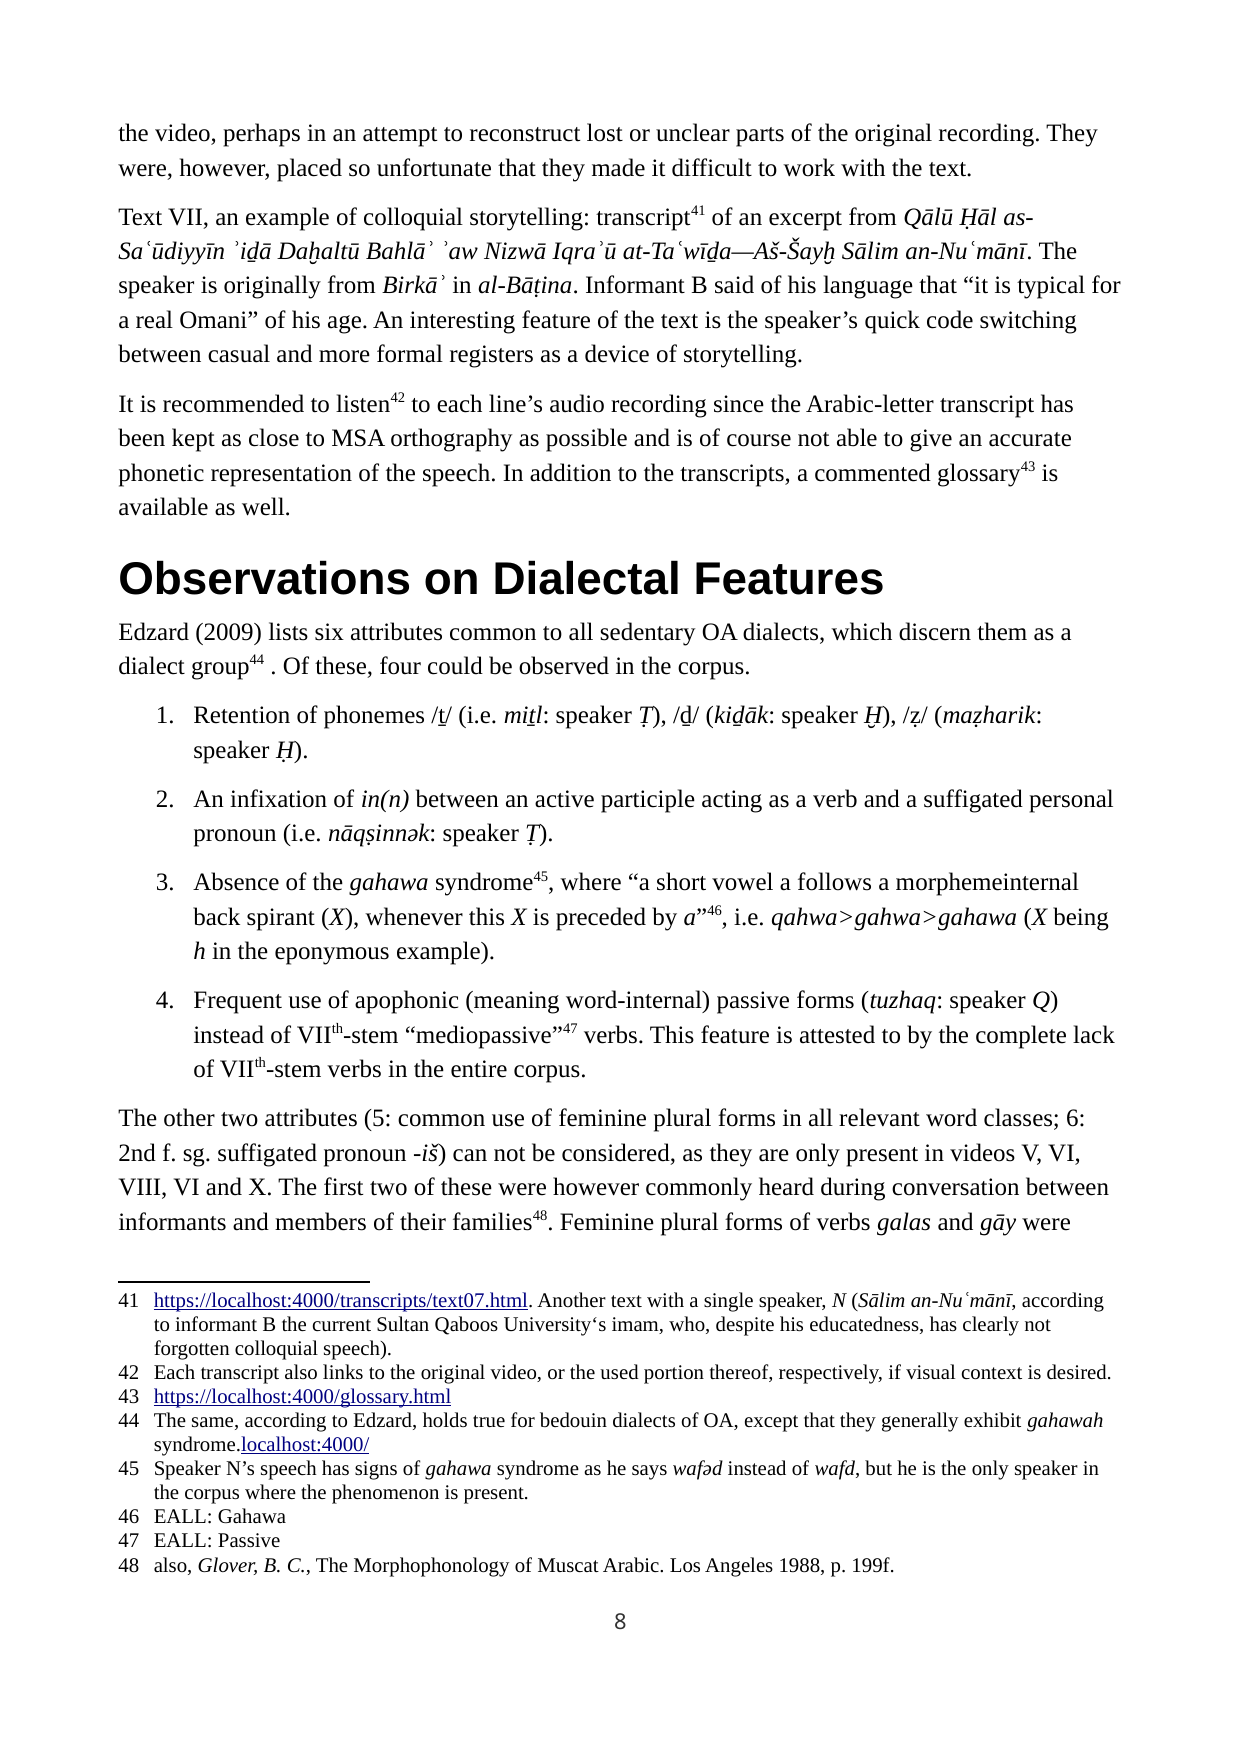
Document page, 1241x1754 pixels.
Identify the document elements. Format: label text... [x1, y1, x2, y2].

text https://localhost:4000/glossary.html [118, 1384, 1122, 1408]
text It is recommended to listen to each line’s audio recording since the Arabic-letter transcript has been kept as close to MSA orthography as possible and is of course not able to give an accurate phonetic representation of the speech. In addition to the transcripts, a commented glossary is available as well. [118, 389, 1122, 521]
list Absence of the gahawa syndrome, where “a short vowel a follows a morphemeinternal back spirant (X), whenever this X is preceded by a”, i.e. qahwa>gahwa>gahawa (X being h in the eponymous example). [156, 867, 1122, 965]
text also, Glover, B. C., The Morphophonology of Muscat Arabic. Los Angeles 1988, p. 199f. [118, 1552, 1122, 1577]
text Text VII, an example of colloquial storytelling: transcript of an excerpt from Qālū Ḥāl as-Saʿūdiyyīn ʾiḏā Daḫaltū Bahlāʾ ʾaw Nizwā Iqraʾū at-Taʿwīḏa—Aš-Šayḫ Sālim an-Nuʿmānī. The speaker is originally from Birkāʾ in al-Bāṭina. Informant B said of his language that “it is typical for a real Omani” of his age. An interesting feature of the text is the speaker’s quick code switching between casual and more formal registers as a device of storytelling. [118, 202, 1122, 368]
list EALL: Gahawa [118, 1504, 1122, 1528]
text Each transcript also links to the original video, or the used portion thereof, respectively, if visual context is desired. [118, 1360, 1122, 1384]
text https://localhost:4000/transcripts/text07.html. Another text with a single speaker, N (Sālim an-Nuʿmānī, according to informant B the current Sultan Qaboos University‘s imam, who, despite his educatedness, has clearly not forgotten colloquial speech). [118, 1288, 1122, 1360]
subtitle Observations on Dialectal Features [118, 552, 1122, 604]
list An infixation of in(n) between an active participle acting as a verb and a suffigated personal pronoun (i.e. nāqṣinnək: speaker Ṭ). [156, 784, 1122, 847]
text The other two attributes (5: common use of feminine plural forms in all relevant word classes; 6: 2nd f. sg. suffigated pronoun -iš) can not be considered, as they are only present in videos V, VI, VIII, VI and X. The first two of these were however commonly heard during conversation between informants and members of their families. Feminine plural forms of verbs galas and gāy were [118, 1103, 1122, 1236]
text The same, according to Edzard, holds true for bedouin dialects of OA, except that they generally exhibit gahawah syndrome.localhost:4000/ [118, 1408, 1122, 1456]
list Speaker N’s speech has signs of gahawa syndrome as he says wafəd instead of wafd, but he is the only speaker in the corpus where the phenomenon is present. [118, 1456, 1122, 1504]
text Edzard (2009) lists six attributes common to all sedentary OA dialects, which discern them as a dialect group . Of these, four could be observed in the corpus. [118, 617, 1122, 680]
list EALL: Passive [118, 1528, 1122, 1552]
list Retention of phonemes /ṯ/ (i.e. miṯl: speaker Ṭ), /ḏ/ (kiḏāk: speaker Ḫ), /ẓ/ (maẓharik: speaker Ḥ). [156, 700, 1122, 763]
text the video, perhaps in an attempt to reconstruct lost or unclear parts of the original recording. They were, however, placed so unfortunate that they made it difficult to work with the text. [118, 118, 1122, 181]
list Frequent use of apophonic (meaning word-internal) passive forms (tuzhaq: speaker Q) instead of VIIth-stem “mediopassive” verbs. This feature is attested to by the complete lack of VIIth-stem verbs in the entire corpus. [156, 985, 1122, 1083]
